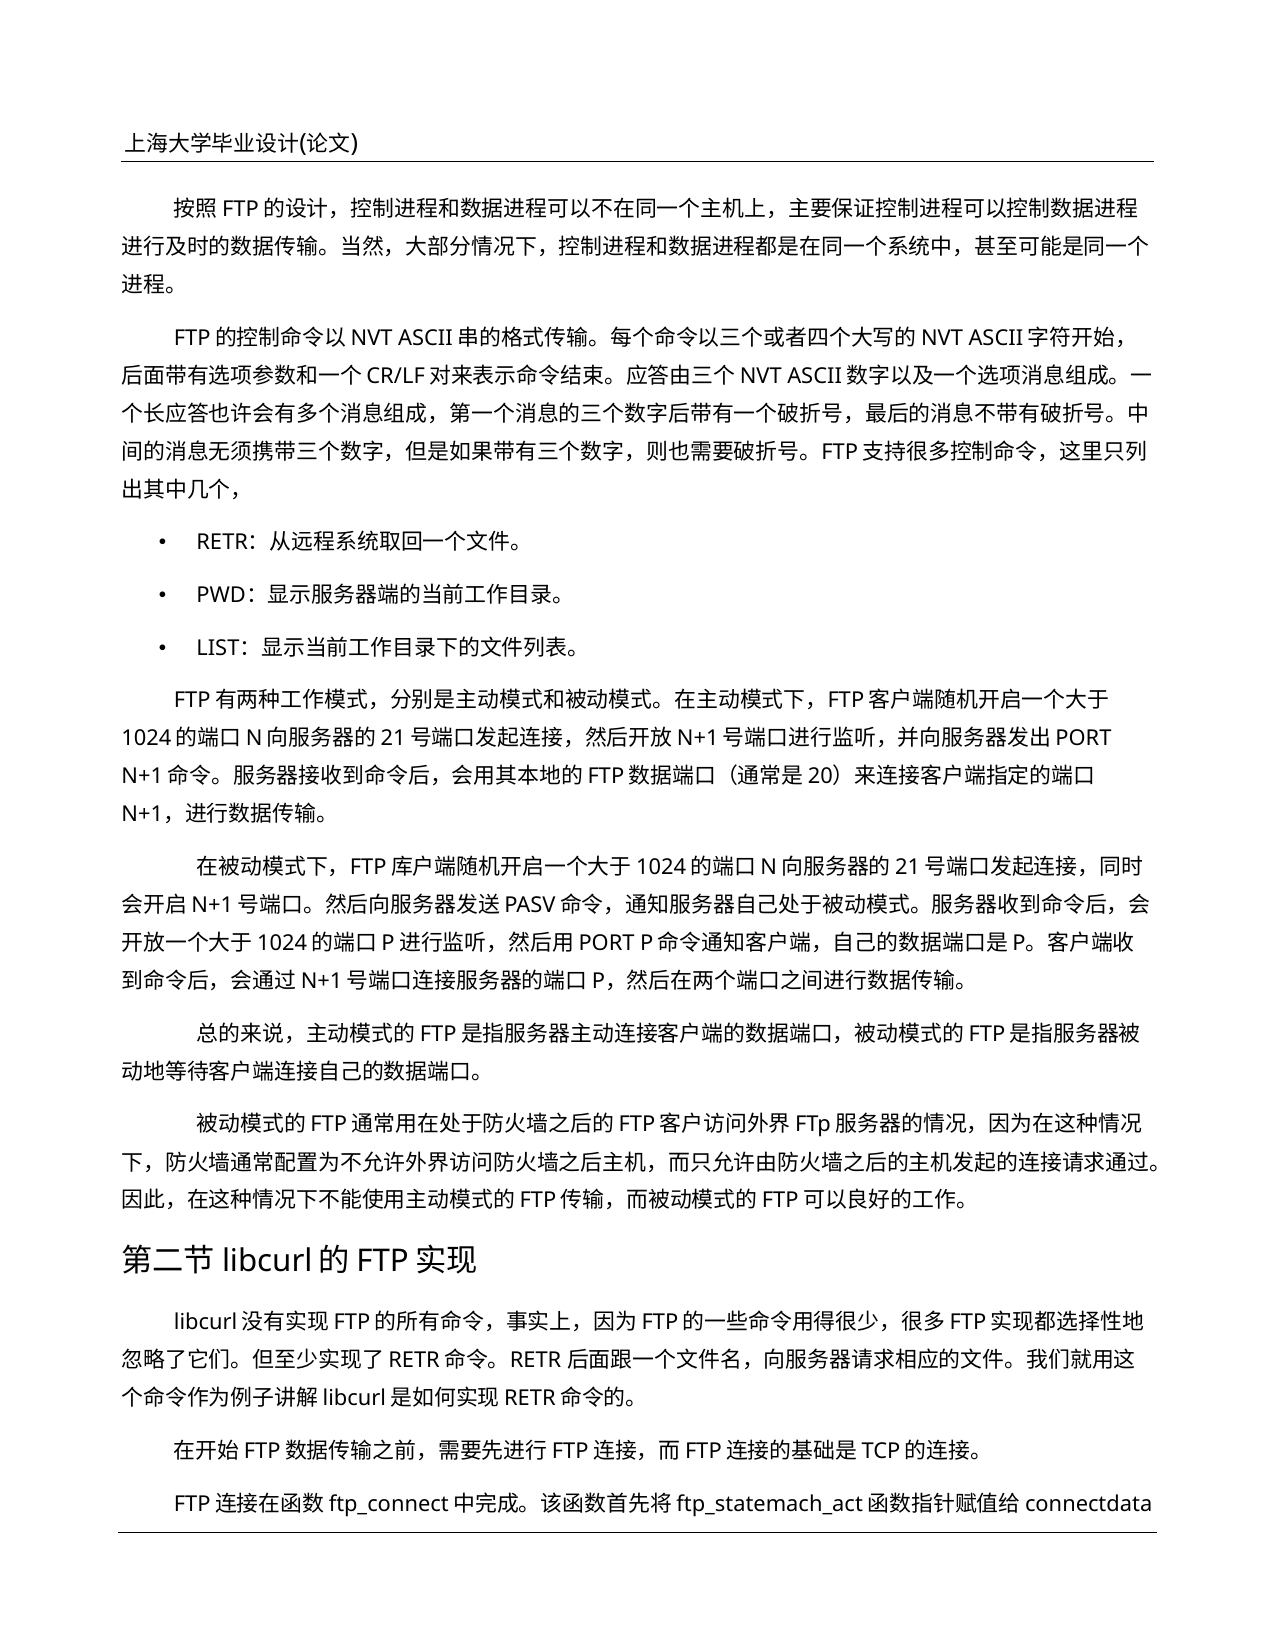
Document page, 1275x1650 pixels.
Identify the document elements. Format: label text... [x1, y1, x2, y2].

text 按照FTP的设计，控制进程和数据进程可以不在同一个主机上，主要保证控制进程可以控制数据进程进行及时的数据传输。当然，大部分情况下，控制进程和数据进程都是在同一个系统中，甚至可能是同一个进程。 [121, 191, 1154, 299]
list LIST：显示当前工作目录下的文件列表。 [159, 630, 1154, 661]
text 总的来说，主动模式的FTP是指服务器主动连接客户端的数据端口，被动模式的FTP是指服务器被动地等待客户端连接自己的数据端口。 [121, 1016, 1154, 1086]
text FTP有两种工作模式，分别是主动模式和被动模式。在主动模式下，FTP客户端随机开启一个大于1024的端口N向服务器的21号端口发起连接，然后开放N+1号端口进行监听，并向服务器发出PORT N+1命令。服务器接收到命令后，会用其本地的FTP数据端口（通常是20）来连接客户端指定的端口N+1，进行数据传输。 [121, 682, 1154, 828]
list RETR：从远程系统取回一个文件。 [159, 524, 1154, 556]
text FTP的控制命令以NVT ASCII串的格式传输。每个命令以三个或者四个大写的NVT ASCII字符开始，后面带有选项参数和一个CR/LF对来表示命令结束。应答由三个NVT ASCII数字以及一个选项消息组成。一个长应答也许会有多个消息组成，第一个消息的三个数字后带有一个破折号，最后的消息不带有破折号。中间的消息无须携带三个数字，但是如果带有三个数字，则也需要破折号。FTP支持很多控制命令，这里只列出其中几个， [121, 320, 1154, 503]
text FTP连接在函数ftp_connect中完成。该函数首先将ftp_statemach_act函数指针赋值给connectdata [121, 1486, 1154, 1517]
text 被动模式的FTP通常用在处于防火墙之后的FTP客户访问外界FTp服务器的情况，因为在这种情况下，防火墙通常配置为不允许外界访问防火墙之后主机，而只允许由防火墙之后的主机发起的连接请求通过。因此，在这种情况下不能使用主动模式的FTP传输，而被动模式的FTP可以良好的工作。 [121, 1106, 1154, 1214]
text 第二节 libcurl的FTP实现 [121, 1235, 1154, 1281]
text libcurl没有实现FTP的所有命令，事实上，因为FTP的一些命令用得很少，很多FTP实现都选择性地忽略了它们。但至少实现了RETR命令。RETR 后面跟一个文件名，向服务器请求相应的文件。我们就用这个命令作为例子讲解libcurl是如何实现RETR命令的。 [121, 1304, 1154, 1412]
list PWD：显示服务器端的当前工作目录。 [159, 577, 1154, 609]
text 在开始FTP数据传输之前，需要先进行FTP连接，而FTP连接的基础是TCP的连接。 [121, 1433, 1154, 1465]
text 在被动模式下，FTP库户端随机开启一个大于1024的端口N向服务器的21号端口发起连接，同时会开启N+1号端口。然后向服务器发送PASV命令，通知服务器自己处于被动模式。服务器收到命令后，会开放一个大于1024的端口P进行监听，然后用PORT P命令通知客户端，自己的数据端口是P。客户端收到命令后，会通过N+1号端口连接服务器的端口P，然后在两个端口之间进行数据传输。 [121, 849, 1154, 995]
